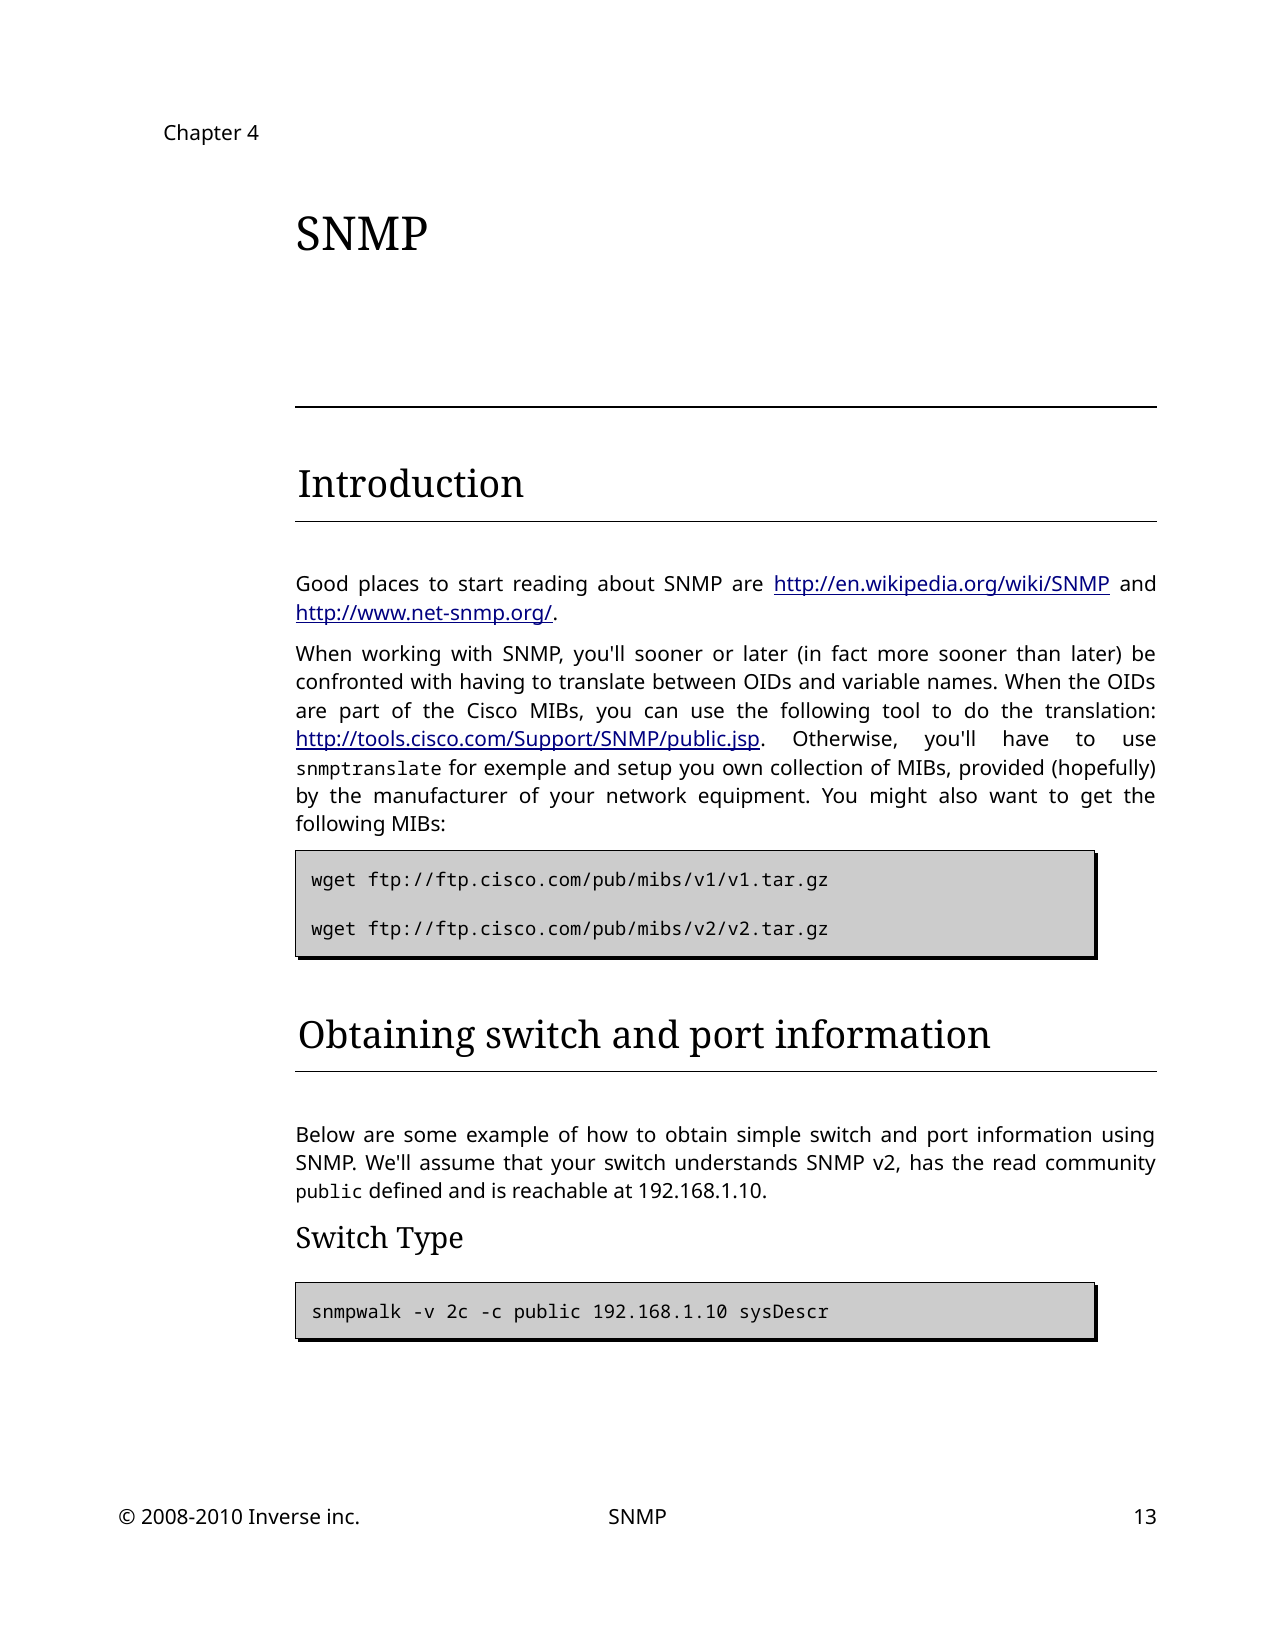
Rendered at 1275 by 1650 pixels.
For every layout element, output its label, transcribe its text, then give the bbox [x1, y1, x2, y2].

subtitle Obtaining switch and port information [295, 1008, 1157, 1071]
text wget ftp://ftp.cisco.com/pub/mibs/v1/v1.tar.gz [296, 851, 1094, 892]
subtitle Switch Type [295, 1218, 1157, 1257]
text snmpwalk -v 2c -c public 192.168.1.10 sysDescr [296, 1283, 1094, 1338]
text When working with SNMP, you'll sooner or later (in fact more sooner than later) be confronted with having to translate between OIDs and variable names. When the OIDs are part of the Cisco MIBs, you can use the following tool to do the translation: http://tools.cisco.com/Support/SNMP/public.jsp. Otherwise, you'll have to use snmptranslate for exemple and setup you own collection of MIBs, provided (hopefully) by the manufacturer of your network equipment. You might also want to get the following MIBs: [295, 639, 1157, 838]
subtitle Introduction [295, 458, 1157, 521]
subtitle SNMP [295, 201, 1157, 406]
text Below are some example of how to obtain simple switch and port information using SNMP. We'll assume that your switch understands SNMP v2, has the read community public defined and is reachable at 192.168.1.10. [295, 1120, 1157, 1205]
text wget ftp://ftp.cisco.com/pub/mibs/v2/v2.tar.gz [296, 899, 1094, 956]
text Good places to start reading about SNMP are http://en.wikipedia.org/wiki/SNMP and http://www.net-snmp.org/. [295, 569, 1157, 626]
